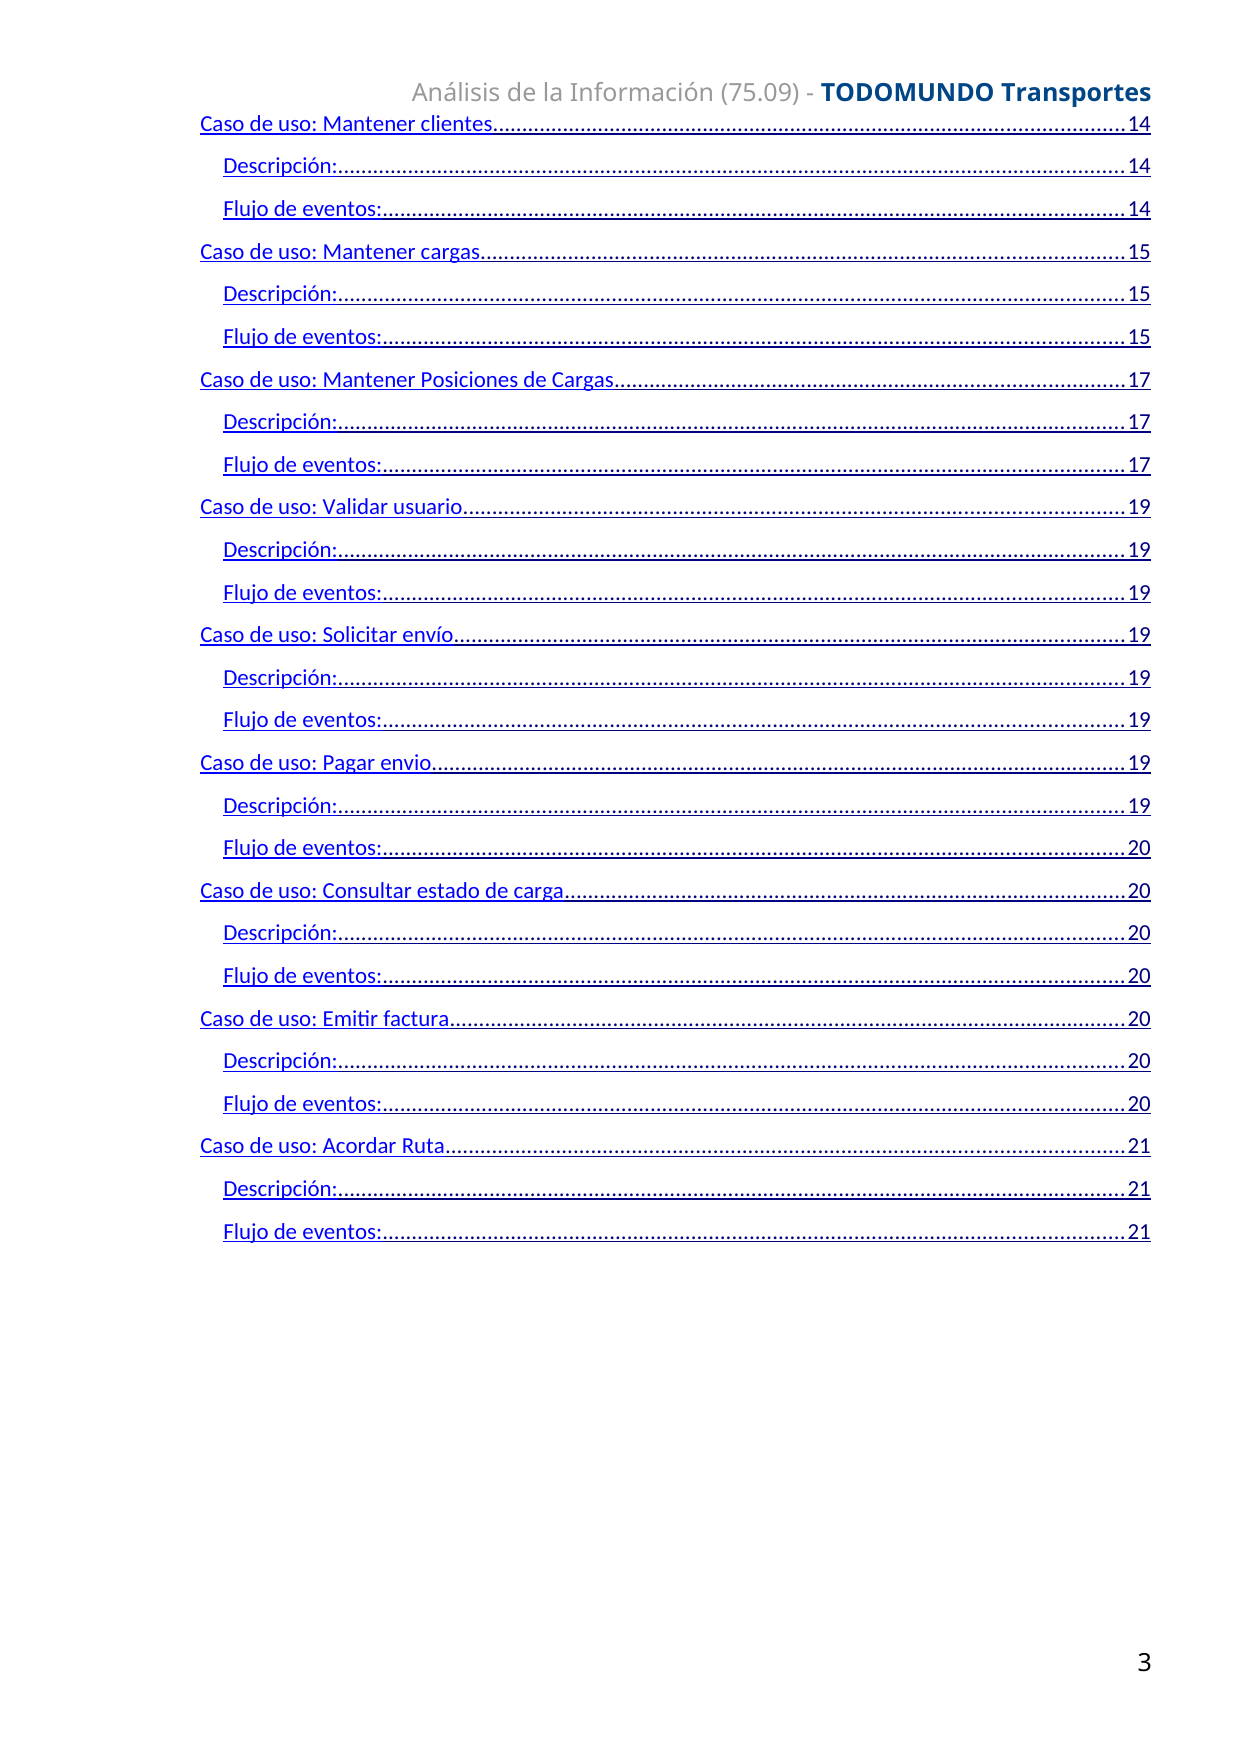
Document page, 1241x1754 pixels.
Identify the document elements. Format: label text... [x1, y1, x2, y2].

text Descripción: 15 [223, 279, 1152, 307]
text Descripción: 20 [223, 918, 1152, 947]
text Flujo de eventos: 17 [223, 450, 1152, 478]
text Flujo de eventos: 20 [223, 1089, 1152, 1117]
text Caso de uso: Acordar Ruta 21 [200, 1132, 1152, 1159]
text Flujo de eventos: 20 [223, 961, 1152, 989]
text Descripción: 20 [223, 1046, 1152, 1074]
text Flujo de eventos: 19 [223, 578, 1152, 606]
text Caso de uso: Validar usuario 19 [200, 492, 1152, 521]
text Caso de uso: Consultar estado de carga 20 [200, 876, 1152, 904]
text Flujo de eventos: 15 [223, 322, 1152, 350]
text Caso de uso: Mantener cargas 15 [200, 237, 1152, 265]
text Caso de uso: Mantener Posiciones de Cargas 17 [200, 365, 1152, 393]
text Caso de uso: Emitir factura 20 [200, 1004, 1152, 1032]
text Flujo de eventos: 14 [223, 194, 1152, 222]
text Caso de uso: Pagar envio 19 [200, 748, 1152, 776]
text Descripción: 19 [223, 663, 1152, 691]
text Flujo de eventos: 19 [223, 706, 1152, 733]
text Descripción: 19 [223, 791, 1152, 819]
text Descripción: 19 [223, 535, 1152, 563]
text Caso de uso: Solicitar envío 19 [200, 620, 1152, 648]
text Flujo de eventos: 20 [223, 833, 1152, 861]
text Caso de uso: Mantener clientes 14 [200, 109, 1152, 137]
text Descripción: 14 [223, 152, 1152, 180]
text Descripción: 21 [223, 1174, 1152, 1202]
text Descripción: 17 [223, 407, 1152, 435]
text Flujo de eventos: 21 [223, 1217, 1152, 1245]
